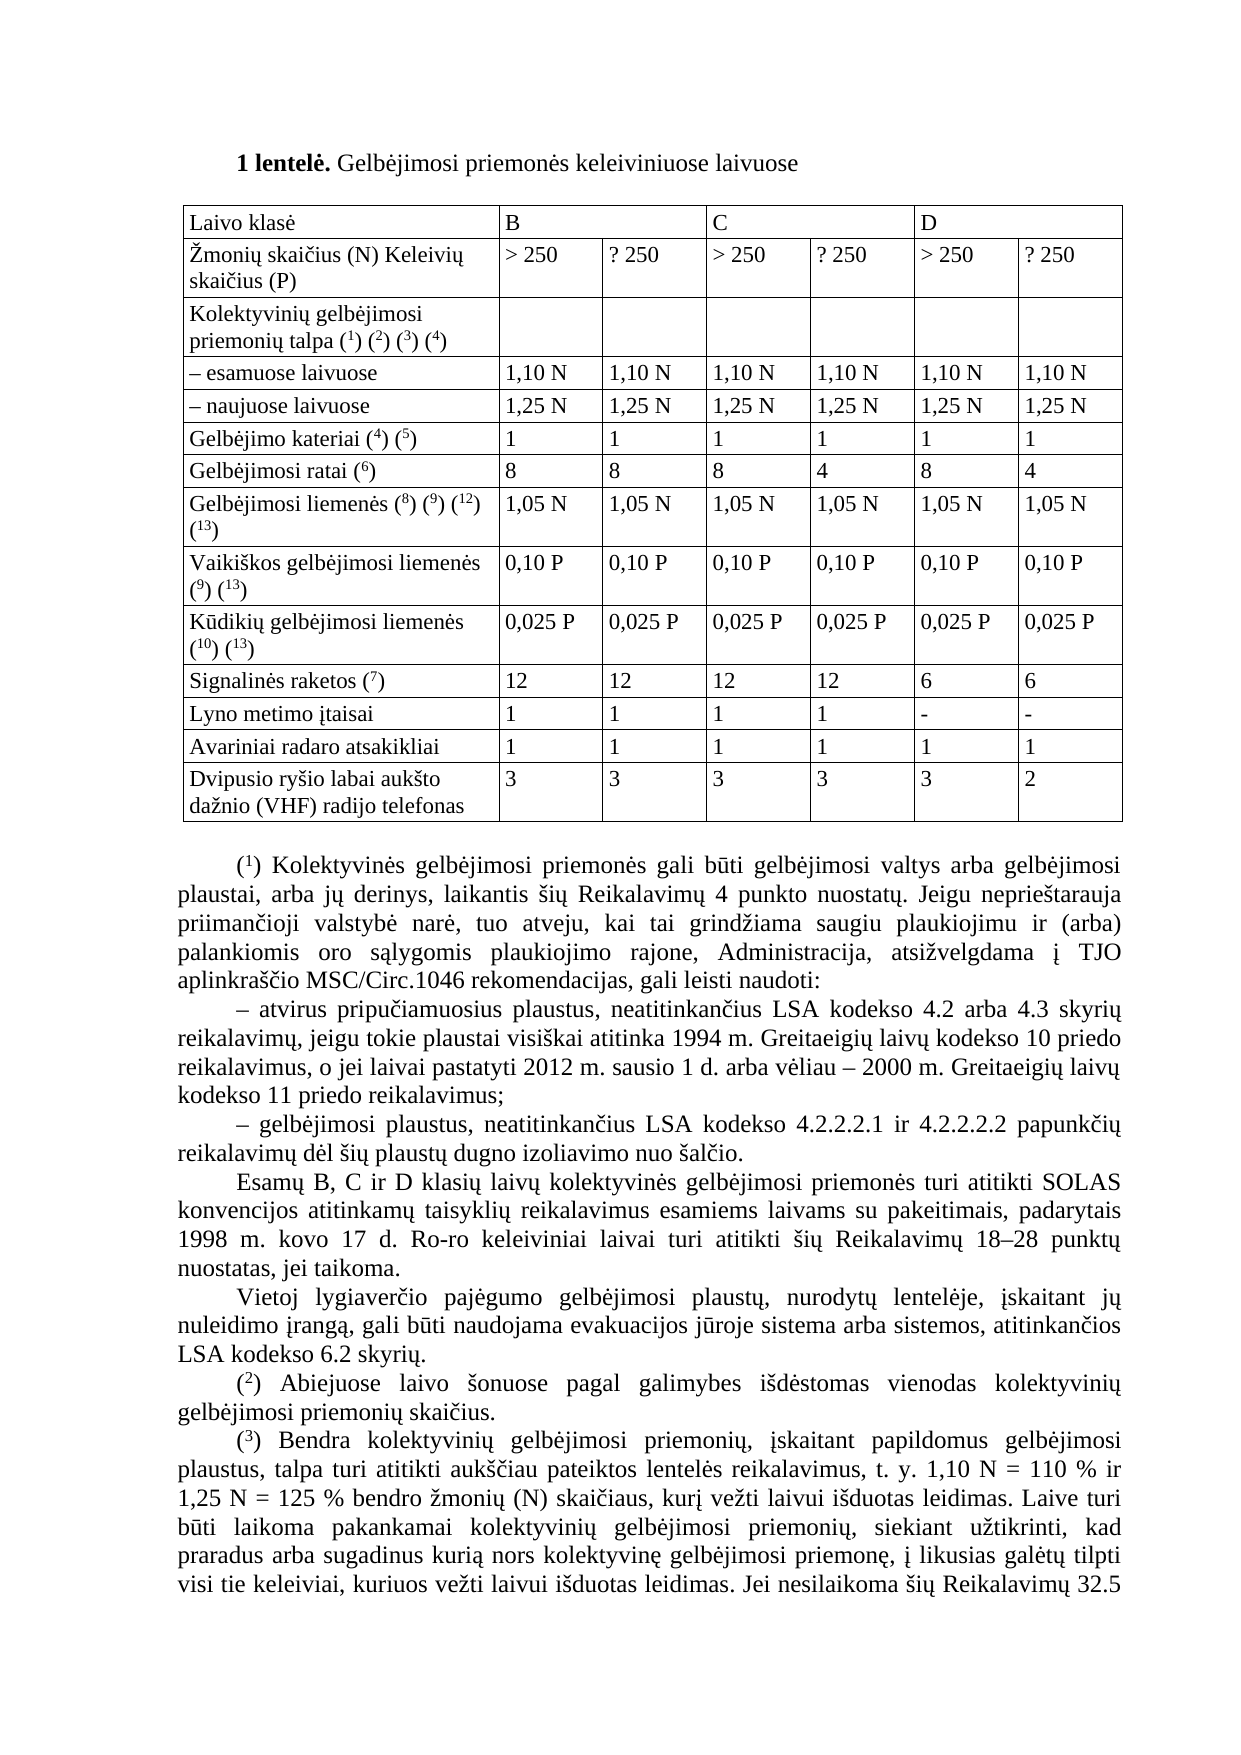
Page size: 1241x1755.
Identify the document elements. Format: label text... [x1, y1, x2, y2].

table_cell 1,25 N [811, 390, 914, 421]
table_header C [707, 206, 914, 238]
table_cell 1 [811, 730, 914, 762]
table_cell 1,05 N [811, 488, 914, 546]
text (1) Kolektyvinės gelbėjimosi priemonės gali būti gelbėjimosi valtys arba gelbėjimosi plaustai, arba jų derinys, laikantis šių Reikalavimų 4 punkto nuostatų. Jeigu neprieštarauja priimančioji valstybė narė, tuo atveju, kai tai grindžiama saugiu plaukiojimu ir (arba) palankiomis oro sąlygomis plaukiojimo rajone, Administracija, atsižvelgdama į TJO aplinkraščio MSC/Circ.1046 rekomendacijas, gali leisti naudoti: [177, 850, 1122, 994]
table_cell 0,025 P [811, 606, 914, 664]
table_cell 1,10 N [500, 357, 602, 389]
table_cell 1,25 N [500, 390, 602, 421]
table_cell 4 [1019, 455, 1122, 487]
table_cell Gelbėjimosi ratai (6) [184, 455, 499, 487]
table_cell 1 [500, 730, 602, 762]
text (2) Abiejuose laivo šonuose pagal galimybes išdėstomas vienodas kolektyvinių gelbėjimosi priemonių skaičius. [177, 1368, 1122, 1425]
table_cell 1 [915, 730, 1018, 762]
table_cell – naujuose laivuose [184, 390, 499, 421]
table_cell ?<= 250 [1019, 239, 1122, 297]
table_cell 3 [811, 763, 914, 821]
text (3) Bendra kolektyvinių gelbėjimosi priemonių, įskaitant papildomus gelbėjimosi plaustus, talpa turi atitikti aukščiau pateiktos lentelės reikalavimus, t. y. 1,10 N = 110 % ir 1,25 N = 125 % bendro žmonių (N) skaičiaus, kurį vežti laivui išduotas leidimas. Laive turi būti laikoma pakankamai kolektyvinių gelbėjimosi priemonių, siekiant užtikrinti, kad praradus arba sugadinus kurią nors kolektyvinę gelbėjimosi priemonę, į likusias galėtų tilpti visi tie keleiviai, kuriuos vežti laivui išduotas leidimas. Jei nesilaikoma šių Reikalavimų 32.5 [177, 1425, 1122, 1598]
table_cell 1 [1019, 423, 1122, 454]
table_cell 0,10 P [811, 547, 914, 605]
table_header Laivo klasė [184, 206, 499, 238]
table_cell ?<= 250 [811, 239, 914, 297]
table_cell 0,10 P [707, 547, 810, 605]
table_cell 0,025 P [707, 606, 810, 664]
table_cell [811, 298, 914, 356]
table_cell - [1019, 698, 1122, 729]
text – gelbėjimosi plaustus, neatitinkančius LSA kodekso 4.2.2.2.1 ir 4.2.2.2.2 papunkčių reikalavimų dėl šių plaustų dugno izoliavimo nuo šalčio. [177, 1109, 1122, 1167]
table_cell 6 [915, 665, 1018, 697]
table_cell 1,10 N [1019, 357, 1122, 389]
table_cell 1,25 N [1019, 390, 1122, 421]
table_cell 1,05 N [500, 488, 602, 546]
table_cell 1,25 N [707, 390, 810, 421]
table_cell 1,05 N [915, 488, 1018, 546]
table_cell 6 [1019, 665, 1122, 697]
table_cell 3 [915, 763, 1018, 821]
table_cell 1 [707, 730, 810, 762]
table_cell 8 [707, 455, 810, 487]
table_cell 1,10 N [811, 357, 914, 389]
table_cell 1 [603, 698, 706, 729]
table_cell Kolektyvinių gelbėjimosi priemonių talpa (1) (2) (3) (4) [184, 298, 499, 356]
table_cell 3 [500, 763, 602, 821]
table_cell 0,10 P [1019, 547, 1122, 605]
table_cell Signalinės raketos (7) [184, 665, 499, 697]
table_cell [707, 298, 810, 356]
table_cell 0,025 P [603, 606, 706, 664]
table_cell 12 [500, 665, 602, 697]
table_cell 1 [811, 698, 914, 729]
table_cell 1 [603, 423, 706, 454]
table_cell 8 [500, 455, 602, 487]
table_cell 1 [811, 423, 914, 454]
table_cell Kūdikių gelbėjimosi liemenės (10) (13) [184, 606, 499, 664]
table_cell Avariniai radaro atsakikliai [184, 730, 499, 762]
table_cell Lyno metimo įtaisai [184, 698, 499, 729]
table_cell 1 [500, 698, 602, 729]
table_cell 4 [811, 455, 914, 487]
text Esamų B, C ir D klasių laivų kolektyvinės gelbėjimosi priemonės turi atitikti SOLAS konvencijos atitinkamų taisyklių reikalavimus esamiems laivams su pakeitimais, padarytais 1998 m. kovo 17 d. Ro-ro keleiviniai laivai turi atitikti šių Reikalavimų 18–28 punktų nuostatas, jei taikoma. [177, 1167, 1122, 1282]
table_cell 1 [1019, 730, 1122, 762]
table_cell 8 [603, 455, 706, 487]
table_cell 1,05 N [1019, 488, 1122, 546]
table_header B [500, 206, 706, 238]
table_cell 1 [500, 423, 602, 454]
table_cell 3 [707, 763, 810, 821]
table_cell > 250 [915, 239, 1018, 297]
table_cell 1,05 N [603, 488, 706, 546]
table_cell 0,10 P [915, 547, 1018, 605]
table_cell 0,10 P [603, 547, 706, 605]
table_cell [603, 298, 706, 356]
table_cell Gelbėjimo kateriai (4) (5) [184, 423, 499, 454]
table_cell 1 [915, 423, 1018, 454]
table_cell 1 [707, 698, 810, 729]
table_cell [915, 298, 1018, 356]
table_cell 3 [603, 763, 706, 821]
table_header D [915, 206, 1122, 238]
table_cell 8 [915, 455, 1018, 487]
table_cell - [915, 698, 1018, 729]
table_cell 1,25 N [915, 390, 1018, 421]
table_cell Dvipusio ryšio labai aukšto dažnio (VHF) radijo telefonas [184, 763, 499, 821]
table_cell [500, 298, 602, 356]
text 1 lentelė. Gelbėjimosi priemonės keleiviniuose laivuose [177, 148, 1122, 176]
table_cell [1019, 298, 1122, 356]
table_cell 1,10 N [603, 357, 706, 389]
table_cell Žmonių skaičius (N) Keleivių skaičius (P) [184, 239, 499, 297]
table_cell 0,10 P [500, 547, 602, 605]
table_cell 1 [603, 730, 706, 762]
table_cell 0,025 P [500, 606, 602, 664]
table_cell 0,025 P [1019, 606, 1122, 664]
table_cell Gelbėjimosi liemenės (8) (9) (12) (13) [184, 488, 499, 546]
table_cell 1,10 N [915, 357, 1018, 389]
table_cell Vaikiškos gelbėjimosi liemenės (9) (13) [184, 547, 499, 605]
table_cell 0,025 P [915, 606, 1018, 664]
table_cell 1,05 N [707, 488, 810, 546]
table_cell 12 [707, 665, 810, 697]
table_cell 1,25 N [603, 390, 706, 421]
table_cell ?<= 250 [603, 239, 706, 297]
table_cell – esamuose laivuose [184, 357, 499, 389]
table_cell > 250 [707, 239, 810, 297]
table_cell > 250 [500, 239, 602, 297]
table_cell 12 [603, 665, 706, 697]
table_cell 1,10 N [707, 357, 810, 389]
table_cell 12 [811, 665, 914, 697]
table_cell 2 [1019, 763, 1122, 821]
text Vietoj lygiaverčio pajėgumo gelbėjimosi plaustų, nurodytų lentelėje, įskaitant jų nuleidimo įrangą, gali būti naudojama evakuacijos jūroje sistema arba sistemos, atitinkančios LSA kodekso 6.2 skyrių. [177, 1282, 1122, 1368]
text – atvirus pripučiamuosius plaustus, neatitinkančius LSA kodekso 4.2 arba 4.3 skyrių reikalavimų, jeigu tokie plaustai visiškai atitinka 1994 m. Greitaeigių laivų kodekso 10 priedo reikalavimus, o jei laivai pastatyti 2012 m. sausio 1 d. arba vėliau – 2000 m. Greitaeigių laivų kodekso 11 priedo reikalavimus; [177, 994, 1122, 1109]
table_cell 1 [707, 423, 810, 454]
